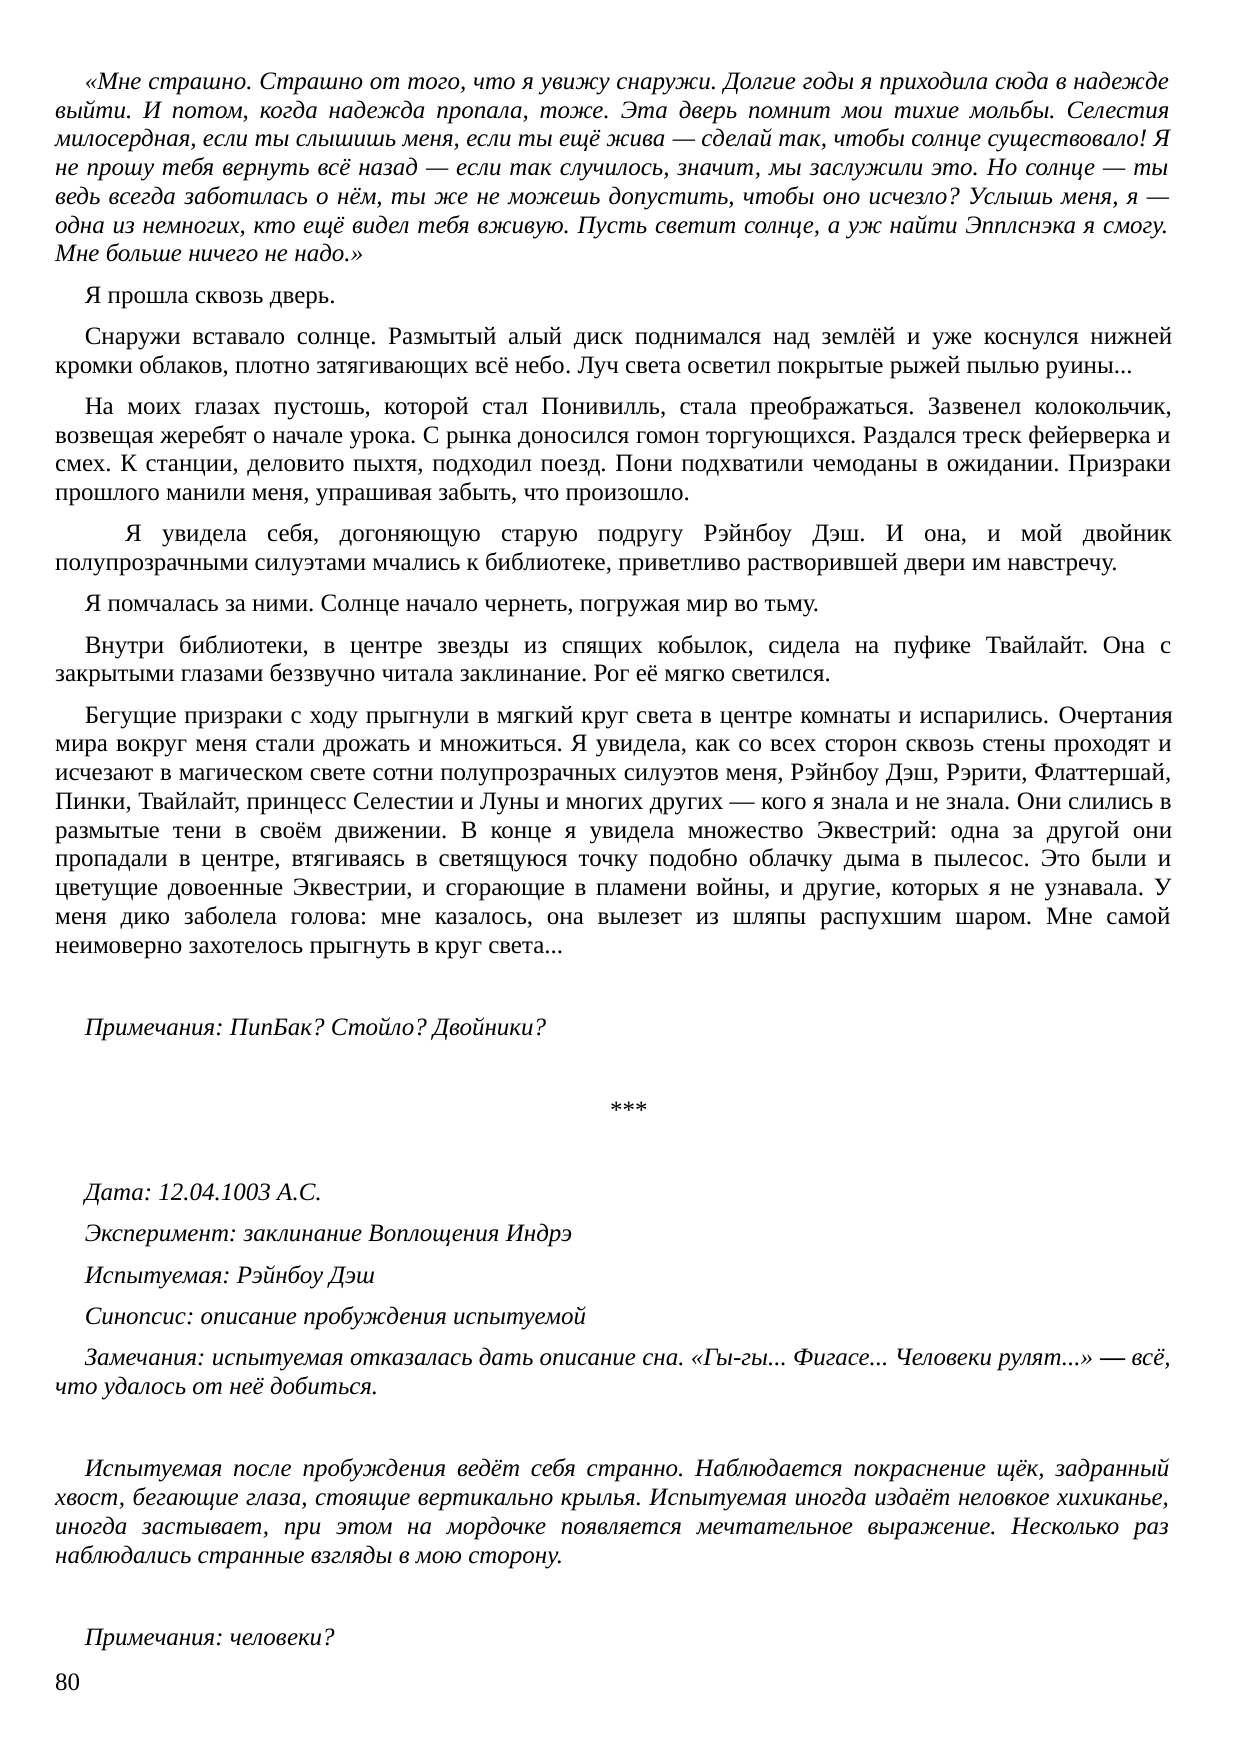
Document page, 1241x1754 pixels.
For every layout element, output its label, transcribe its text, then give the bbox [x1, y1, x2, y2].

text «Мне страшно. Страшно от того, что я увижу снаружи. Долгие годы я приходила сюда в надежде выйти. И потом, когда надежда пропала, тоже. Эта дверь помнит мои тихие мольбы. Селестия милосердная, если ты слышишь меня, если ты ещё жива — сделай так, чтобы солнце существовало! Я не прошу тебя вернуть всё назад — если так случилось, значит, мы заслужили это. Но солнце — ты ведь всегда заботилась о нём, ты же не можешь допустить, чтобы оно исчезло? Услышь меня, я — одна из немногих, кто ещё видел тебя вживую. Пусть светит солнце, а уж найти Эпплснэка я смогу. Мне больше ничего не надо.» [55, 66, 1173, 267]
text Я помчалась за ними. Солнце начало чернеть, погружая мир во тьму. [55, 588, 1173, 617]
text Снаружи вставало солнце. Размытый алый диск поднимался над землёй и уже коснулся нижней кромки облаков, плотно затягивающих всё небо. Луч света осветил покрытые рыжей пылью руины... [55, 321, 1173, 378]
text Испытуемая после пробуждения ведёт себя странно. Наблюдается покраснение щёк, задранный хвост, бегающие глаза, стоящие вертикально крылья. Испытуемая иногда издаёт неловкое хихиканье, иногда застывает, при этом на мордочке появляется мечтательное выражение. Несколько раз наблюдались странные взгляды в мою сторону. [55, 1453, 1173, 1568]
text Замечания: испытуемая отказалась дать описание сна. «Гы-гы... Фигасе... Человеки рулят...» — всё, что удалось от неё добиться. [55, 1342, 1173, 1400]
text Я прошла сквозь дверь. [55, 280, 1173, 308]
text Эксперимент: заклинание Воплощения Индрэ [55, 1218, 1173, 1247]
text Примечания: человеки? [55, 1622, 1173, 1651]
text Бегущие призраки с ходу прыгнули в мягкий круг света в центре комнаты и испарились. Очертания мира вокруг меня стали дрожать и множиться. Я увидела, как со всех сторон сквозь стены проходят и исчезают в магическом свете сотни полупрозрачных силуэтов меня, Рэйнбоу Дэш, Рэрити, Флаттершай, Пинки, Твайлайт, принцесс Селестии и Луны и многих других — кого я знала и не знала. Они слились в размытые тени в своём движении. В конце я увидела множество Эквестрий: одна за другой они пропадали в центре, втягиваясь в светящуюся точку подобно облачку дыма в пылесос. Это были и цветущие довоенные Эквестрии, и сгорающие в пламени войны, и другие, которых я не узнавала. У меня дико заболела голова: мне казалось, она вылезет из шляпы распухшим шаром. Мне самой неимоверно захотелось прыгнуть в круг света... [55, 700, 1173, 958]
text На моих глазах пустошь, которой стал Понивилль, стала преображаться. Зазвенел колокольчик, возвещая жеребят о начале урока. С рынка доносился гомон торгующихся. Раздался треск фейерверка и смех. К станции, деловито пыхтя, подходил поезд. Пони подхватили чемоданы в ожидании. Призраки прошлого манили меня, упрашивая забыть, что произошло. [55, 391, 1173, 506]
text Примечания: ПипБак? Стойло? Двойники? [55, 1012, 1173, 1041]
text Синопсис: описание пробуждения испытуемой [55, 1301, 1173, 1330]
text *** [55, 1095, 1173, 1123]
text Испытуемая: Рэйнбоу Дэш [55, 1260, 1173, 1288]
text Дата: 12.04.1003 А.С. [55, 1177, 1173, 1206]
text Я увидела себя, догоняющую старую подругу Рэйнбоу Дэш. И она, и мой двойник полупрозрачными силуэтами мчались к библиотеке, приветливо растворившей двери им навстречу. [55, 518, 1173, 576]
text Внутри библиотеки, в центре звезды из спящих кобылок, сидела на пуфике Твайлайт. Она с закрытыми глазами беззвучно читала заклинание. Рог её мягко светился. [55, 630, 1173, 687]
